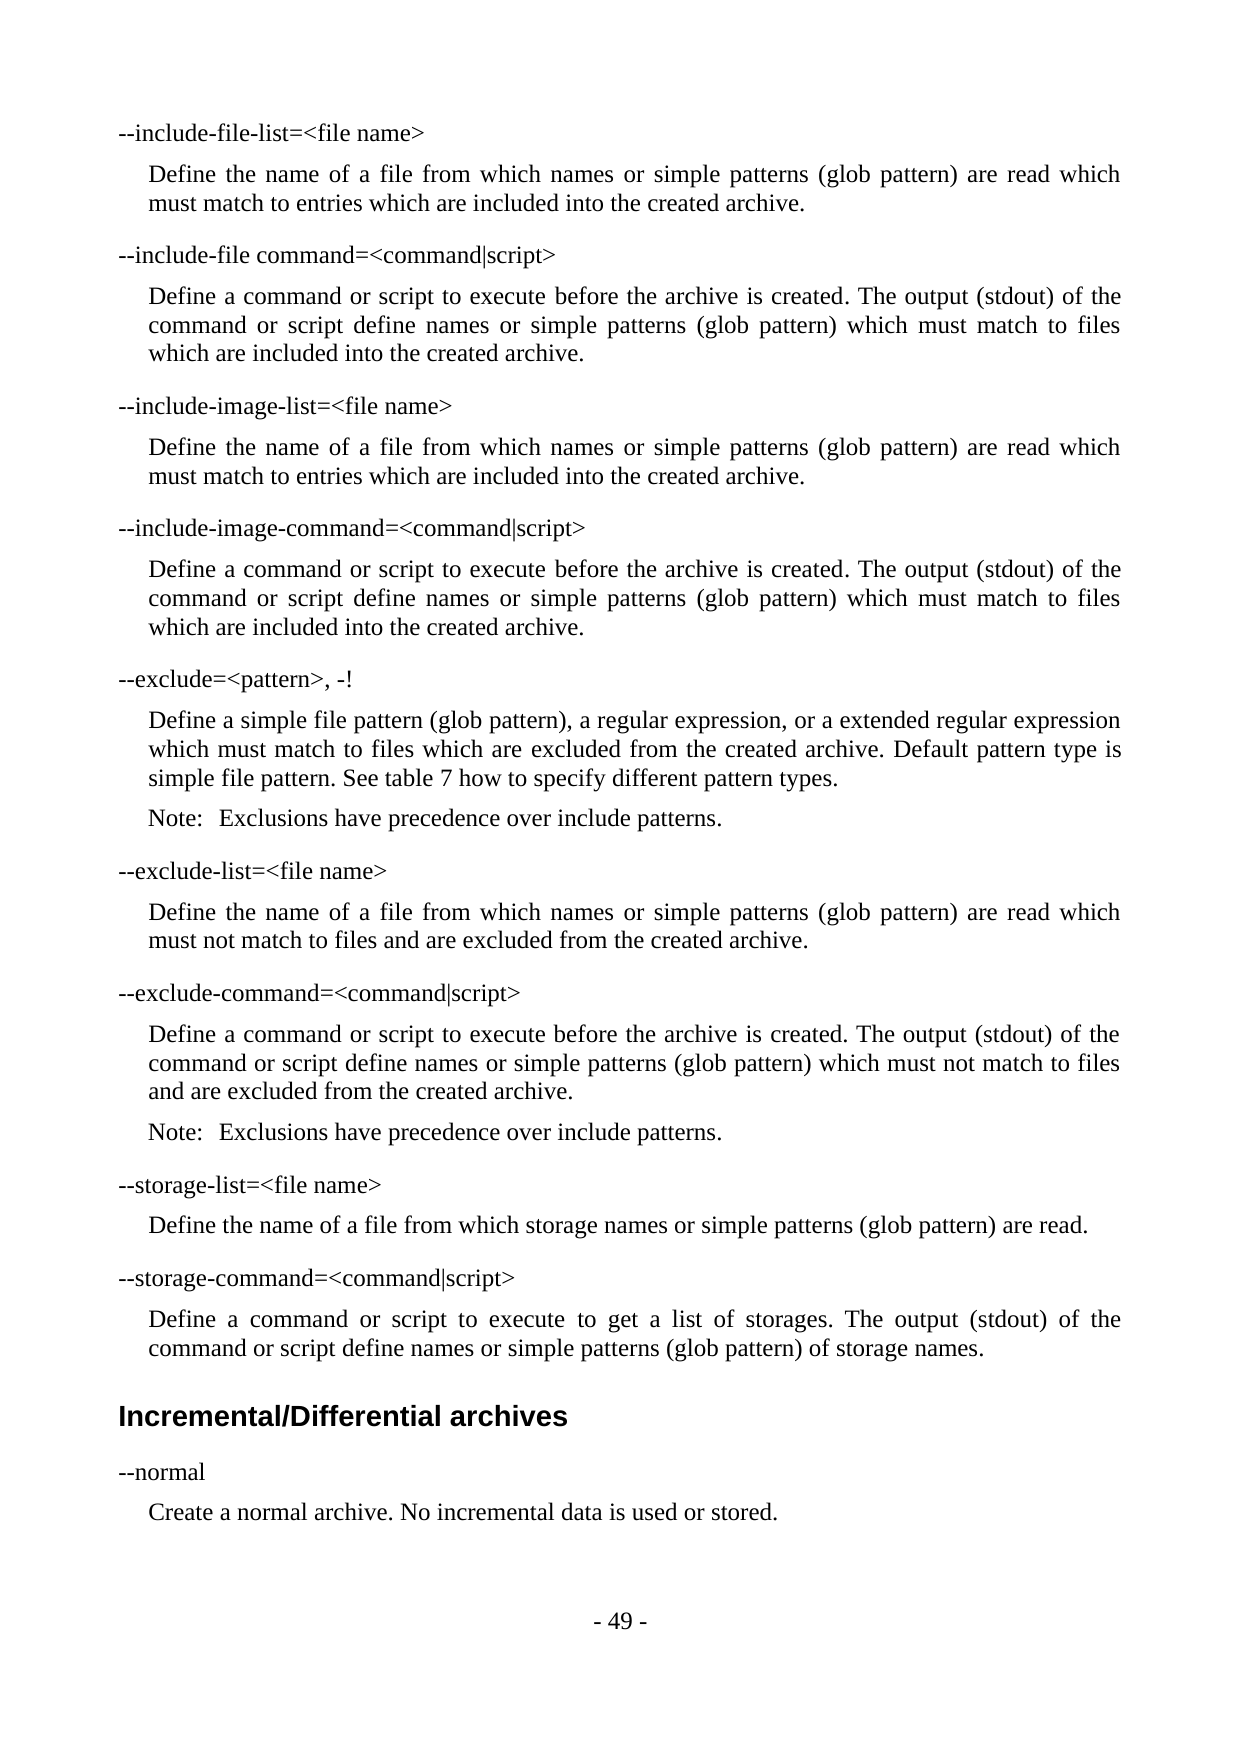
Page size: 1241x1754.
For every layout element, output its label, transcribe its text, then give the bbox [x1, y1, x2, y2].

text Define a command or script to execute before the archive is created. The output (stdout) of the command or script define names or simple patterns (glob pattern) which must match to files which are included into the created archive. [148, 554, 1122, 640]
title --include-file command=<command|script> [118, 240, 1122, 269]
text Define the name of a file from which names or simple patterns (glob pattern) are read which must match to entries which are included into the created archive. [148, 159, 1122, 216]
title --exclude-command=<command|script> [118, 978, 1122, 1007]
text Define the name of a file from which names or simple patterns (glob pattern) are read which must match to entries which are included into the created archive. [148, 432, 1122, 489]
text Define the name of a file from which storage names or simple patterns (glob pattern) are read. [148, 1211, 1122, 1239]
text Define a simple file pattern (glob pattern), a regular expression, or a extended regular expression which must match to files which are excluded from the created archive. Default pattern type is simple file pattern. See table 7 how to specify different pattern types. [148, 705, 1122, 791]
text Note: Exclusions have precedence over include patterns. [148, 803, 1122, 832]
title --storage-list=<file name> [118, 1170, 1122, 1199]
subtitle Incremental/Differential archives [118, 1398, 1122, 1432]
title --exclude=<pattern>, -! [118, 664, 1122, 693]
text Create a normal archive. No incremental data is used or stored. [148, 1497, 1122, 1526]
text Define a command or script to execute before the archive is created. The output (stdout) of the command or script define names or simple patterns (glob pattern) which must not match to files and are excluded from the created archive. [148, 1019, 1122, 1105]
title --include-image-command=<command|script> [118, 513, 1122, 542]
text Define a command or script to execute before the archive is created. The output (stdout) of the command or script define names or simple patterns (glob pattern) which must match to files which are included into the created archive. [148, 281, 1122, 367]
text Define the name of a file from which names or simple patterns (glob pattern) are read which must not match to files and are excluded from the created archive. [148, 897, 1122, 954]
title --include-file-list=<file name> [118, 118, 1122, 147]
title --storage-command=<command|script> [118, 1263, 1122, 1292]
title --exclude-list=<file name> [118, 856, 1122, 885]
text Note: Exclusions have precedence over include patterns. [148, 1117, 1122, 1146]
title --include-image-list=<file name> [118, 391, 1122, 420]
title --normal [118, 1457, 1122, 1485]
text Define a command or script to execute to get a list of storages. The output (stdout) of the command or script define names or simple patterns (glob pattern) of storage names. [148, 1304, 1122, 1362]
